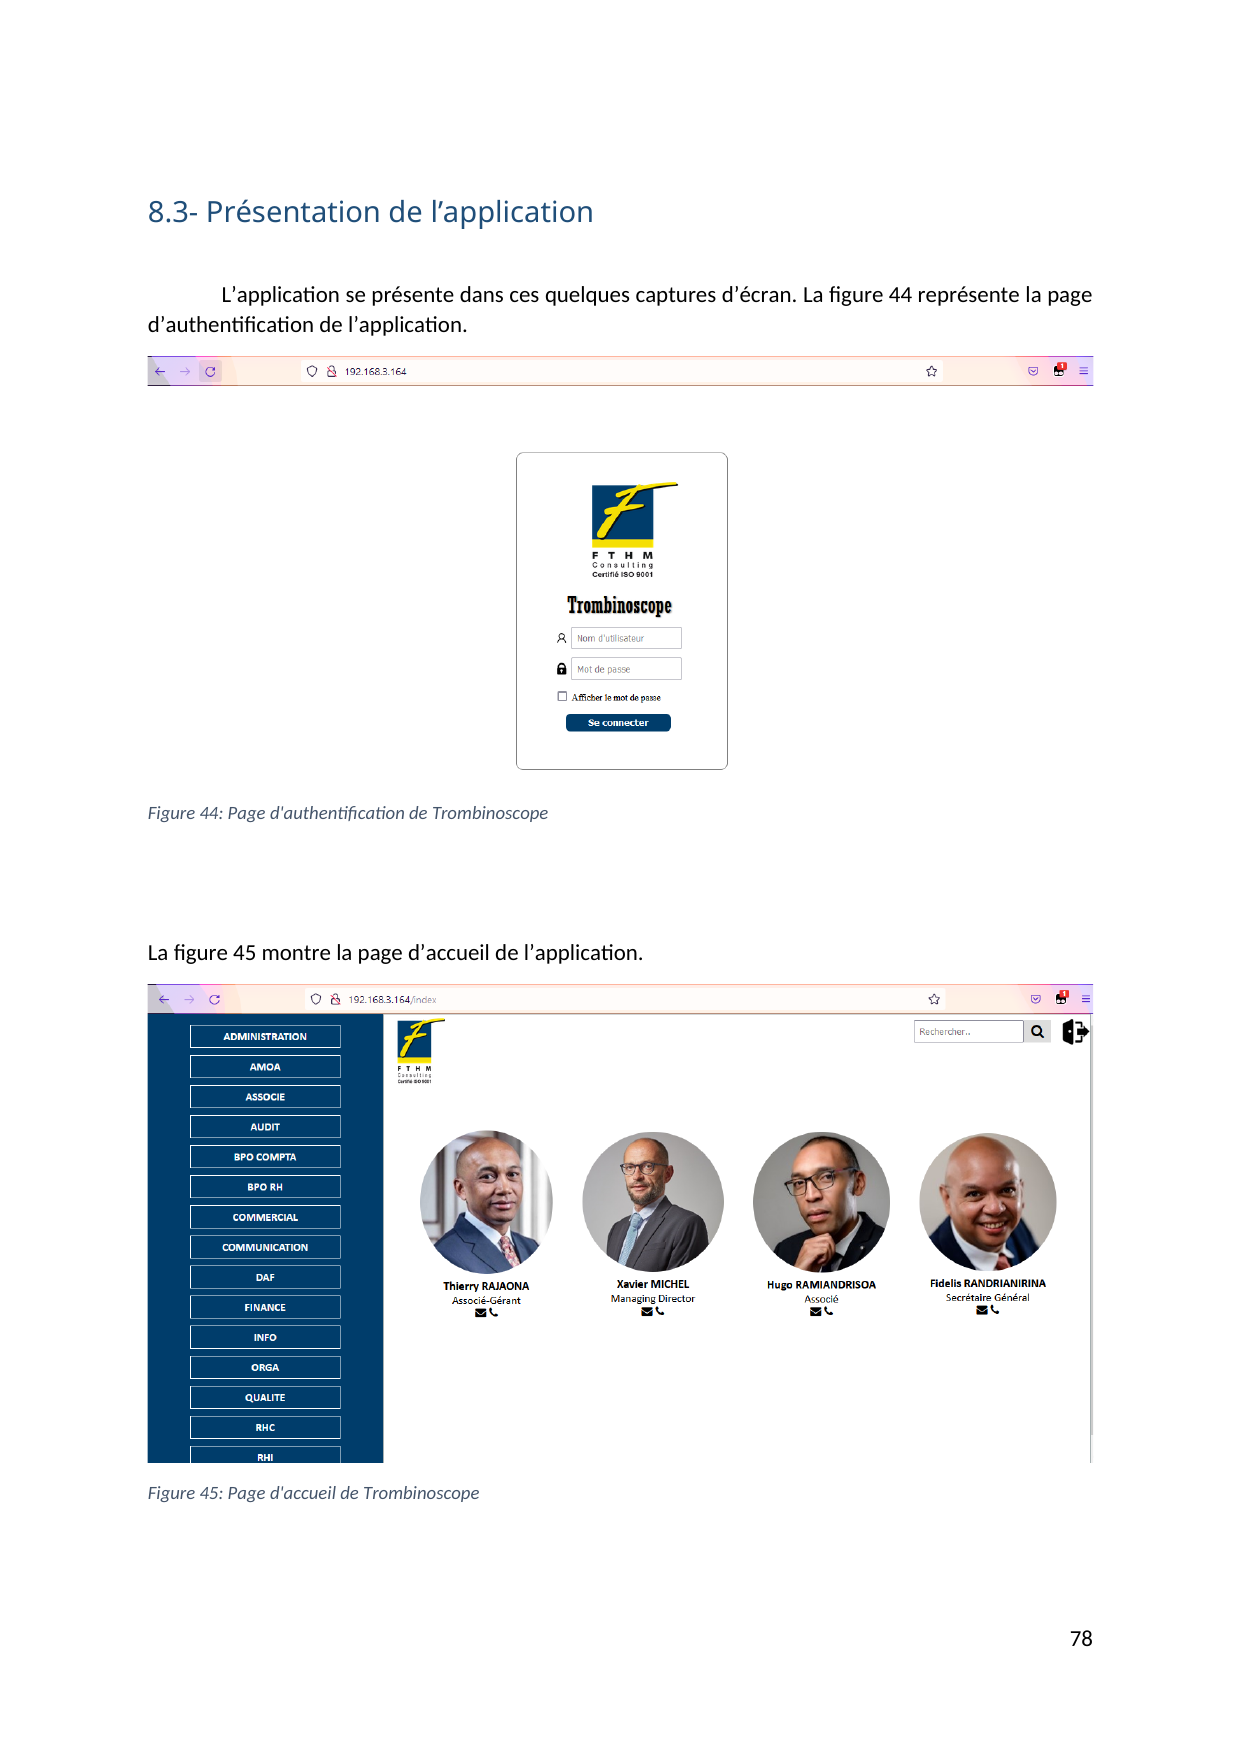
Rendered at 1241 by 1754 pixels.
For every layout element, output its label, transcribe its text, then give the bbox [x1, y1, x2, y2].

picture [147, 356, 1094, 783]
text Figure 44: Page d'authentification de Trombinoscope [148, 801, 1093, 824]
text Figure 45: Page d'accueil de Trombinoscope [148, 1481, 1093, 1504]
text L’application se présente dans ces quelques captures d’écran. La figure 44 représente la page d’authentification de l’application. [148, 280, 1093, 338]
subtitle 8.3- Présentation de l’application [148, 191, 1093, 231]
picture [147, 984, 1094, 1463]
text La figure 45 montre la page d’accueil de l’application. [148, 938, 1093, 966]
